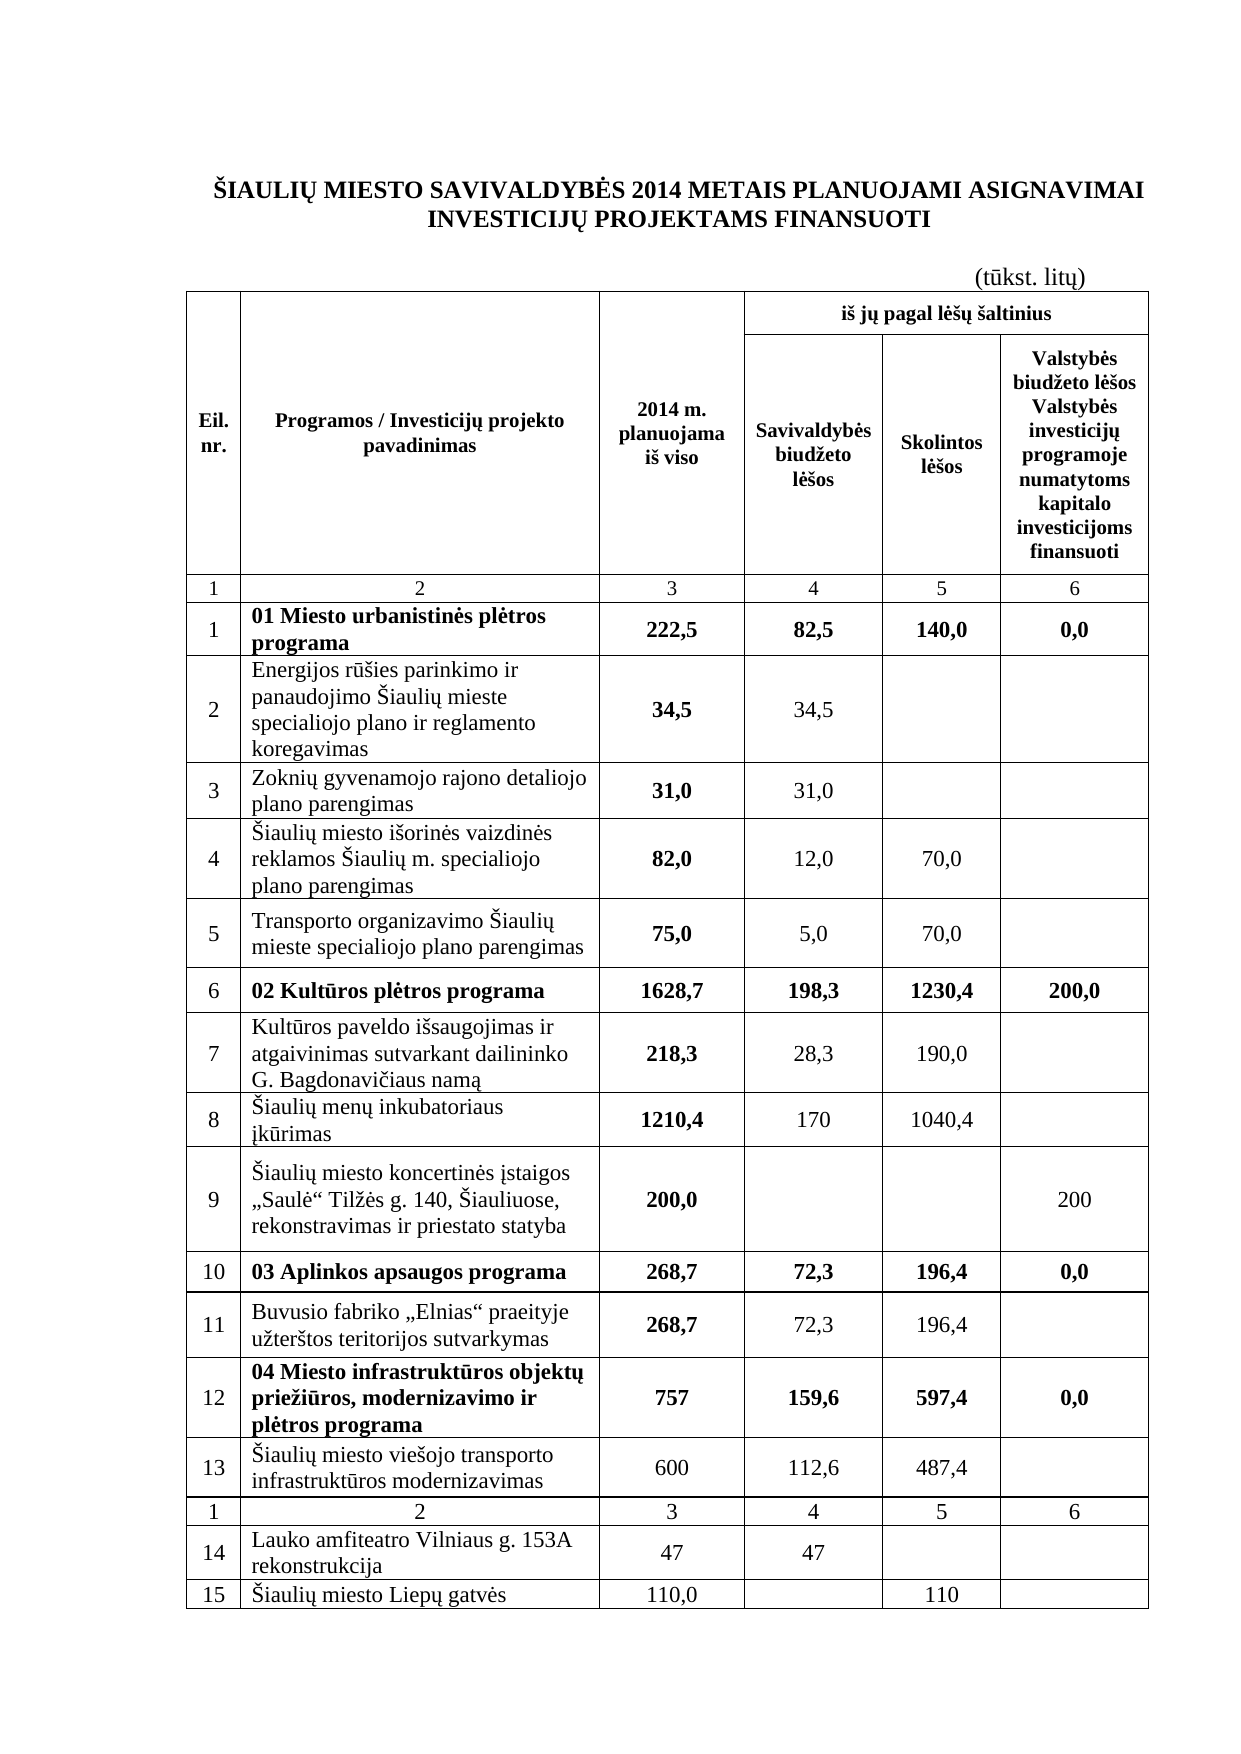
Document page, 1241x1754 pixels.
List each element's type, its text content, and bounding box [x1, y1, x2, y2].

table_cell 0,0 [1001, 1252, 1148, 1291]
table_cell [883, 656, 1000, 762]
table_cell 5 [187, 899, 240, 967]
table_cell 3 [600, 1498, 744, 1525]
table_cell 218,3 [600, 1013, 744, 1092]
table_cell 4 [745, 1498, 882, 1525]
table_cell 487,4 [883, 1438, 1000, 1496]
table_cell 2 [241, 575, 599, 602]
table_cell 03 Aplinkos apsaugos programa [241, 1252, 599, 1291]
table_cell 196,4 [883, 1293, 1000, 1357]
table_cell 200 [1001, 1147, 1148, 1251]
table_cell 4 [187, 819, 240, 898]
table_cell 01 Miesto urbanistinės plėtros programa [241, 603, 599, 655]
table_cell 47 [745, 1526, 882, 1579]
table_cell [1001, 656, 1148, 762]
table_cell 31,0 [745, 763, 882, 818]
table_cell 268,7 [600, 1293, 744, 1357]
table_cell Valstybės biudžeto lėšos Valstybės investicijų programoje numatytoms kapitalo investicijoms finansuoti [1001, 335, 1148, 573]
table_cell 3 [187, 763, 240, 818]
table_cell 2 [241, 1498, 599, 1525]
table_cell Šiaulių miesto viešojo transporto infrastruktūros modernizavimas [241, 1438, 599, 1496]
table_cell 82,0 [600, 819, 744, 898]
table_cell [1001, 763, 1148, 818]
table_cell 0,0 [1001, 603, 1148, 655]
table_cell 1628,7 [600, 968, 744, 1012]
table_cell 170 [745, 1093, 882, 1146]
table_cell 6 [1001, 575, 1148, 602]
table_cell 140,0 [883, 603, 1000, 655]
table_cell 5,0 [745, 899, 882, 967]
table_cell Transporto organizavimo Šiaulių mieste specialiojo plano parengimas [241, 899, 599, 967]
table_cell Energijos rūšies parinkimo ir panaudojimo Šiaulių mieste specialiojo plano ir reglamento koregavimas [241, 656, 599, 762]
table_cell 9 [187, 1147, 240, 1251]
table_cell Šiaulių miesto koncertinės įstaigos „Saulė“ Tilžės g. 140, Šiauliuose, rekonstravimas ir priestato statyba [241, 1147, 599, 1251]
table_cell 222,5 [600, 603, 744, 655]
table_cell 110,0 [600, 1580, 744, 1608]
table_cell 72,3 [745, 1252, 882, 1291]
table_cell 159,6 [745, 1358, 882, 1437]
table_cell 70,0 [883, 819, 1000, 898]
table_cell 31,0 [600, 763, 744, 818]
table_cell 34,5 [600, 656, 744, 762]
table_cell 1 [187, 603, 240, 655]
table_cell Savivaldybės biudžeto lėšos [745, 335, 882, 573]
table_cell 47 [600, 1526, 744, 1579]
table_cell Buvusio fabriko „Elnias“ praeityje užterštos teritorijos sutvarkymas [241, 1293, 599, 1357]
table_header Eil. nr. [187, 292, 240, 573]
table_cell Lauko amfiteatro Vilniaus g. 153A rekonstrukcija [241, 1526, 599, 1579]
table_cell [1001, 1293, 1148, 1357]
table_cell 112,6 [745, 1438, 882, 1496]
table_cell 72,3 [745, 1293, 882, 1357]
table_cell [1001, 1093, 1148, 1146]
table_cell 10 [187, 1252, 240, 1291]
table_cell 190,0 [883, 1013, 1000, 1092]
text ŠIAULIŲ MIESTO SAVIVALDYBĖS 2014 METAIS PLANUOJAMI ASIGNAVIMAI INVESTICIJŲ PROJEKTAMS FINANSUOTI [177, 176, 1181, 233]
table_cell 200,0 [1001, 968, 1148, 1012]
table_cell 198,3 [745, 968, 882, 1012]
table_cell 12 [187, 1358, 240, 1437]
table_cell [1001, 1580, 1148, 1608]
table_cell 14 [187, 1526, 240, 1579]
table_cell 1 [187, 1498, 240, 1525]
table_cell 8 [187, 1093, 240, 1146]
table_cell Šiaulių miesto Liepų gatvės [241, 1580, 599, 1608]
table_cell 70,0 [883, 899, 1000, 967]
table_cell 1 [187, 575, 240, 602]
table_cell [1001, 899, 1148, 967]
table_cell [745, 1147, 882, 1251]
table_cell [883, 1526, 1000, 1579]
table_cell [1001, 819, 1148, 898]
table_cell 1040,4 [883, 1093, 1000, 1146]
table_cell [883, 1147, 1000, 1251]
table_cell Zoknių gyvenamojo rajono detaliojo plano parengimas [241, 763, 599, 818]
table_header 2014 m. planuojama iš viso [600, 292, 744, 573]
table_cell 268,7 [600, 1252, 744, 1291]
table_cell 200,0 [600, 1147, 744, 1251]
table_cell 7 [187, 1013, 240, 1092]
table_cell 28,3 [745, 1013, 882, 1092]
table_cell 1210,4 [600, 1093, 744, 1146]
table_cell 5 [883, 575, 1000, 602]
table_cell 13 [187, 1438, 240, 1496]
table_cell 196,4 [883, 1252, 1000, 1291]
table_cell 6 [1001, 1498, 1148, 1525]
table_header iš jų pagal lėšų šaltinius [745, 292, 1148, 334]
table_cell Skolintos lėšos [883, 335, 1000, 573]
table_cell [883, 763, 1000, 818]
table_cell 600 [600, 1438, 744, 1496]
table_cell 4 [745, 575, 882, 602]
table_cell 02 Kultūros plėtros programa [241, 968, 599, 1012]
table_cell 15 [187, 1580, 240, 1608]
table_cell 5 [883, 1498, 1000, 1525]
table_cell 3 [600, 575, 744, 602]
table_cell 597,4 [883, 1358, 1000, 1437]
table_cell 757 [600, 1358, 744, 1437]
table_cell 34,5 [745, 656, 882, 762]
table_cell 110 [883, 1580, 1000, 1608]
table_cell [1001, 1438, 1148, 1496]
table_cell 04 Miesto infrastruktūros objektų priežiūros, modernizavimo ir plėtros programa [241, 1358, 599, 1437]
table_cell 0,0 [1001, 1358, 1148, 1437]
table_cell 12,0 [745, 819, 882, 898]
table_cell [1001, 1013, 1148, 1092]
table_cell 6 [187, 968, 240, 1012]
table_cell 11 [187, 1293, 240, 1357]
text (tūkst. litų) [177, 262, 1181, 291]
table_cell Šiaulių menų inkubatoriaus įkūrimas [241, 1093, 599, 1146]
table_cell 1230,4 [883, 968, 1000, 1012]
table_cell [745, 1580, 882, 1608]
table_cell 82,5 [745, 603, 882, 655]
table_cell [1001, 1526, 1148, 1579]
table_cell 2 [187, 656, 240, 762]
table_header Programos / Investicijų projekto pavadinimas [241, 292, 599, 573]
table_cell Šiaulių miesto išorinės vaizdinės reklamos Šiaulių m. specialiojo plano parengimas [241, 819, 599, 898]
table_cell Kultūros paveldo išsaugojimas ir atgaivinimas sutvarkant dailininko G. Bagdonavičiaus namą [241, 1013, 599, 1092]
table_cell 75,0 [600, 899, 744, 967]
